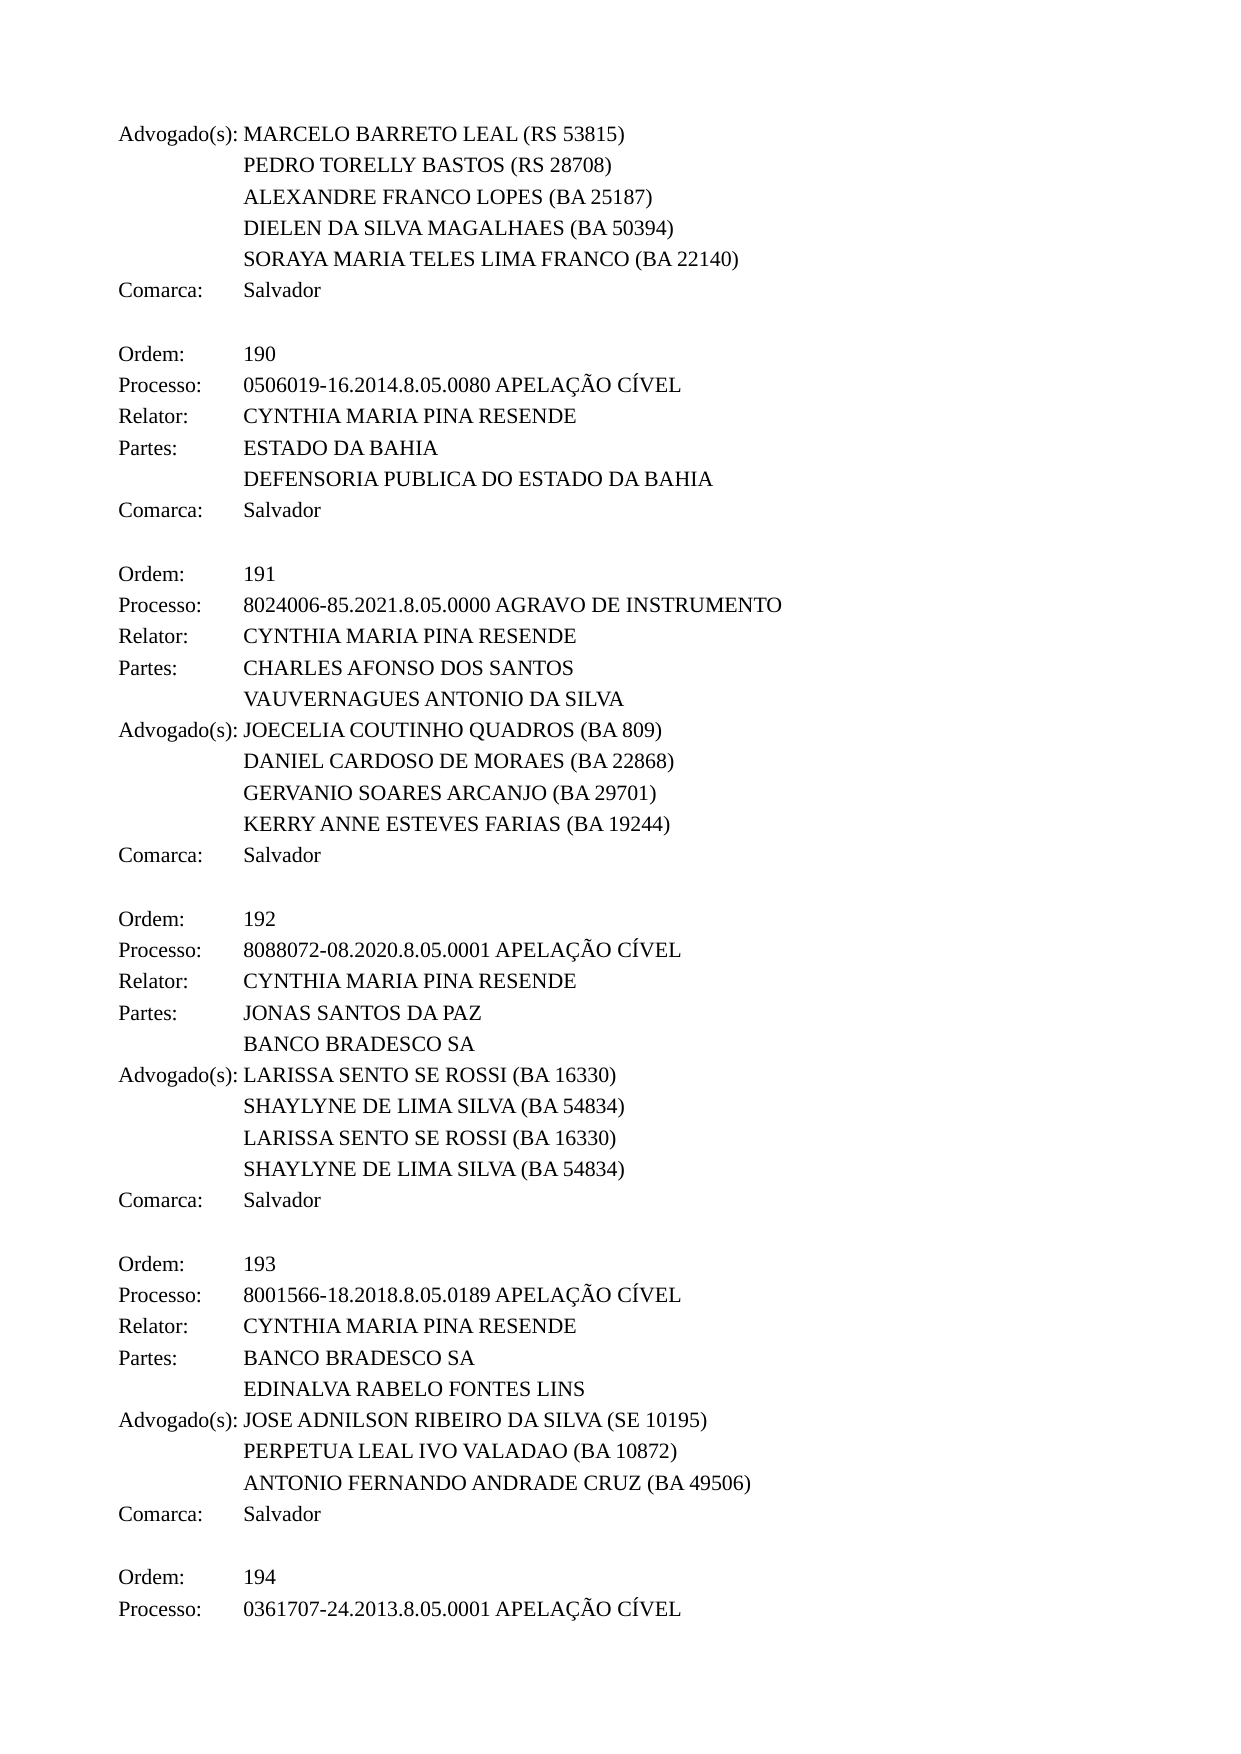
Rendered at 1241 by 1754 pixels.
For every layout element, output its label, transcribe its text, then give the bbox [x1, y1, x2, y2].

table_cell Partes: [118, 997, 243, 1028]
table_cell Comarca: [118, 839, 243, 870]
table_cell 8088072-08.2020.8.05.0001 APELAÇÃO CÍVEL [243, 934, 1240, 965]
table_cell SORAYA MARIA TELES LIMA FRANCO (BA 22140) [243, 243, 1240, 274]
table_cell DANIEL CARDOSO DE MORAES (BA 22868) [243, 745, 1240, 777]
table_cell BANCO BRADESCO SA [243, 1028, 1240, 1059]
table_cell PERPETUA LEAL IVO VALADAO (BA 10872) [243, 1435, 1240, 1466]
table_cell CYNTHIA MARIA PINA RESENDE [243, 965, 1240, 997]
table_header Ordem: [118, 903, 243, 934]
table_cell LARISSA SENTO SE ROSSI (BA 16330) [243, 1122, 1240, 1153]
table_cell Advogado(s): [118, 1059, 243, 1090]
table_cell Comarca: [118, 1184, 243, 1215]
table_cell Salvador [243, 494, 1240, 526]
table_cell [118, 1373, 243, 1404]
table_cell Salvador [243, 1184, 1240, 1215]
table_cell Relator: [118, 620, 243, 652]
table_cell Salvador [243, 274, 1240, 306]
table_cell CHARLES AFONSO DOS SANTOS [243, 652, 1240, 683]
table_cell JONAS SANTOS DA PAZ [243, 997, 1240, 1028]
table_header 192 [243, 903, 1240, 934]
table_cell [118, 808, 243, 839]
table_cell Salvador [243, 839, 1240, 870]
table_cell [118, 777, 243, 808]
table_cell GERVANIO SOARES ARCANJO (BA 29701) [243, 777, 1240, 808]
table_cell EDINALVA RABELO FONTES LINS [243, 1373, 1240, 1404]
table_cell Advogado(s): [118, 1404, 243, 1435]
table_cell CYNTHIA MARIA PINA RESENDE [243, 1310, 1240, 1341]
table_cell Processo: [118, 589, 243, 620]
table_header 194 [243, 1561, 1240, 1593]
table_cell ALEXANDRE FRANCO LOPES (BA 25187) [243, 181, 1240, 212]
table_cell Partes: [118, 432, 243, 463]
table_cell [118, 745, 243, 777]
table_cell VAUVERNAGUES ANTONIO DA SILVA [243, 683, 1240, 714]
table_cell [118, 1090, 243, 1122]
table_cell Processo: [118, 1279, 243, 1310]
table_cell Processo: [118, 934, 243, 965]
table_cell ANTONIO FERNANDO ANDRADE CRUZ (BA 49506) [243, 1466, 1240, 1498]
table_cell [118, 181, 243, 212]
table_cell Partes: [118, 652, 243, 683]
table_cell CYNTHIA MARIA PINA RESENDE [243, 401, 1240, 432]
table_cell 8001566-18.2018.8.05.0189 APELAÇÃO CÍVEL [243, 1279, 1240, 1310]
table_cell Salvador [243, 1498, 1240, 1529]
table_cell [118, 1028, 243, 1059]
table_cell 0361707-24.2013.8.05.0001 APELAÇÃO CÍVEL [243, 1593, 1240, 1624]
table_cell MARCELO BARRETO LEAL (RS 53815) [243, 118, 1240, 149]
table_cell Advogado(s): [118, 118, 243, 149]
table_cell [118, 1435, 243, 1466]
table_cell PEDRO TORELLY BASTOS (RS 28708) [243, 149, 1240, 181]
table_header 190 [243, 338, 1240, 369]
table_cell SHAYLYNE DE LIMA SILVA (BA 54834) [243, 1153, 1240, 1184]
table_header Ordem: [118, 338, 243, 369]
table_cell Comarca: [118, 494, 243, 526]
table_cell Relator: [118, 401, 243, 432]
table_header Ordem: [118, 558, 243, 589]
table_cell Processo: [118, 1593, 243, 1624]
table_cell [118, 683, 243, 714]
table_cell [118, 1122, 243, 1153]
table_cell CYNTHIA MARIA PINA RESENDE [243, 620, 1240, 652]
table_cell Processo: [118, 369, 243, 401]
table_cell [118, 1153, 243, 1184]
table_cell LARISSA SENTO SE ROSSI (BA 16330) [243, 1059, 1240, 1090]
table_cell [118, 463, 243, 494]
table_cell [118, 1466, 243, 1498]
table_cell [118, 149, 243, 181]
table_cell DIELEN DA SILVA MAGALHAES (BA 50394) [243, 212, 1240, 243]
table_cell DEFENSORIA PUBLICA DO ESTADO DA BAHIA [243, 463, 1240, 494]
table_cell 0506019-16.2014.8.05.0080 APELAÇÃO CÍVEL [243, 369, 1240, 401]
table_cell [118, 243, 243, 274]
table_cell 8024006-85.2021.8.05.0000 AGRAVO DE INSTRUMENTO [243, 589, 1240, 620]
table_cell Partes: [118, 1341, 243, 1373]
table_header 191 [243, 558, 1240, 589]
table_cell [118, 212, 243, 243]
table_cell Comarca: [118, 274, 243, 306]
table_cell Comarca: [118, 1498, 243, 1529]
table_header 193 [243, 1248, 1240, 1279]
table_cell ESTADO DA BAHIA [243, 432, 1240, 463]
table_header Ordem: [118, 1248, 243, 1279]
table_cell Advogado(s): [118, 714, 243, 745]
table_cell SHAYLYNE DE LIMA SILVA (BA 54834) [243, 1090, 1240, 1122]
table_cell JOSE ADNILSON RIBEIRO DA SILVA (SE 10195) [243, 1404, 1240, 1435]
table_cell Relator: [118, 965, 243, 997]
table_cell BANCO BRADESCO SA [243, 1341, 1240, 1373]
table_cell JOECELIA COUTINHO QUADROS (BA 809) [243, 714, 1240, 745]
table_cell KERRY ANNE ESTEVES FARIAS (BA 19244) [243, 808, 1240, 839]
table_header Ordem: [118, 1561, 243, 1593]
table_cell Relator: [118, 1310, 243, 1341]
